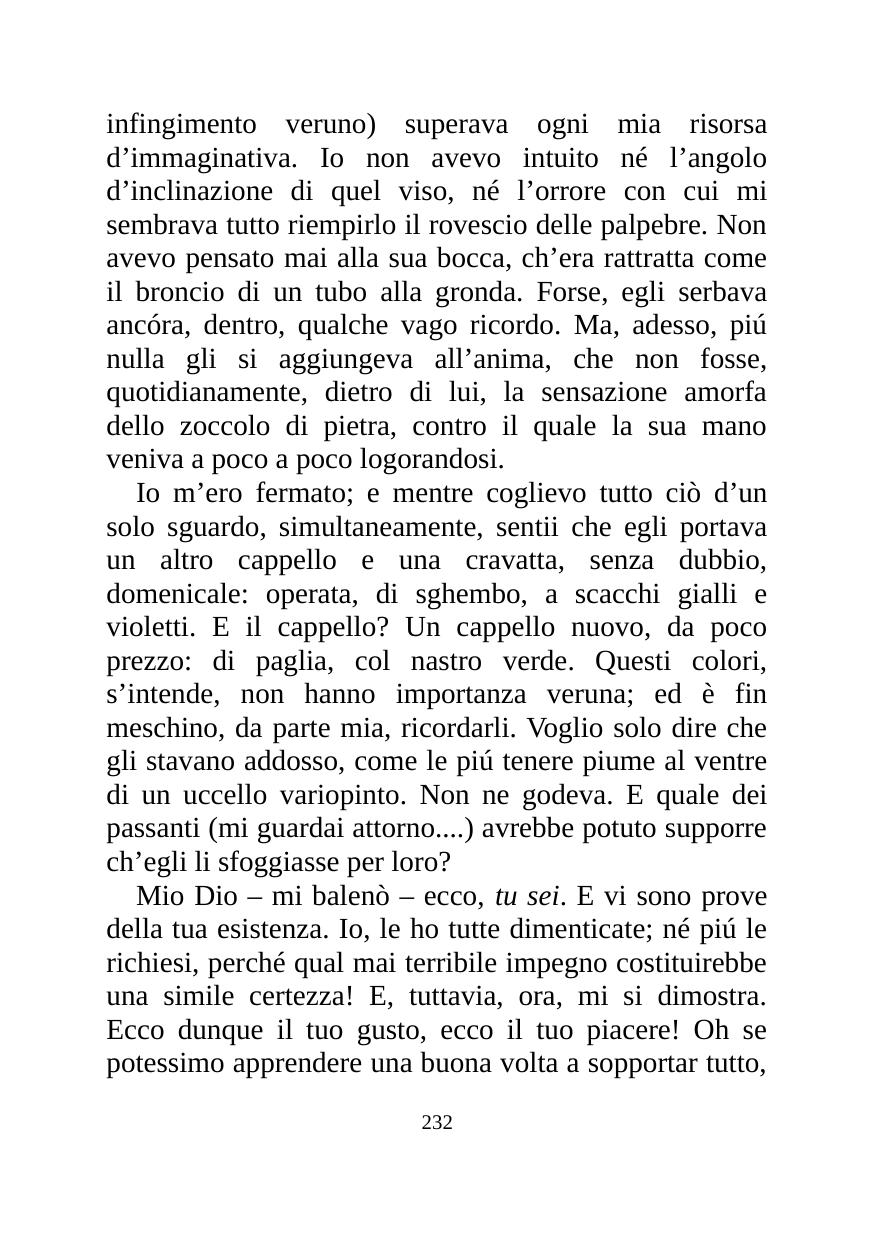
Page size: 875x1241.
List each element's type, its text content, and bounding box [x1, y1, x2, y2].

text Io m’ero fermato; e mentre coglievo tutto ciò d’un solo sguardo, simultaneamente, sentii che egli portava un altro cappello e una cravatta, senza dubbio, domenicale: operata, di sghembo, a scacchi gialli e violetti. E il cappello? Un cappello nuovo, da poco prezzo: di paglia, col nastro verde. Questi colori, s’intende, non hanno importanza veruna; ed è fin meschino, da parte mia, ricordarli. Voglio solo dire che gli stavano addosso, come le piú tenere piume al ventre di un uccello variopinto. Non ne godeva. E quale dei passanti (mi guardai attorno....) avrebbe potuto supporre ch’egli li sfoggiasse per loro? [106, 475, 768, 878]
text infingimento veruno) superava ogni mia risorsa d’immaginativa. Io non avevo intuito né l’angolo d’inclinazione di quel viso, né l’orrore con cui mi sembrava tutto riempirlo il rovescio delle palpebre. Non avevo pensato mai alla sua bocca, ch’era rattratta come il broncio di un tubo alla gronda. Forse, egli serbava ancóra, dentro, qualche vago ricordo. Ma, adesso, piú nulla gli si aggiungeva all’anima, che non fosse, quotidianamente, dietro di lui, la sensazione amorfa dello zoccolo di pietra, contro il quale la sua mano veniva a poco a poco logorandosi. [106, 106, 768, 475]
text Mio Dio – mi balenò – ecco, tu sei. E vi sono prove della tua esistenza. Io, le ho tutte dimenticate; né piú le richiesi, perché qual mai terribile impegno costituirebbe una simile certezza! E, tuttavia, ora, mi si dimostra. Ecco dunque il tuo gusto, ecco il tuo piacere! Oh se potessimo apprendere una buona volta a sopportar tutto, [106, 878, 768, 1079]
